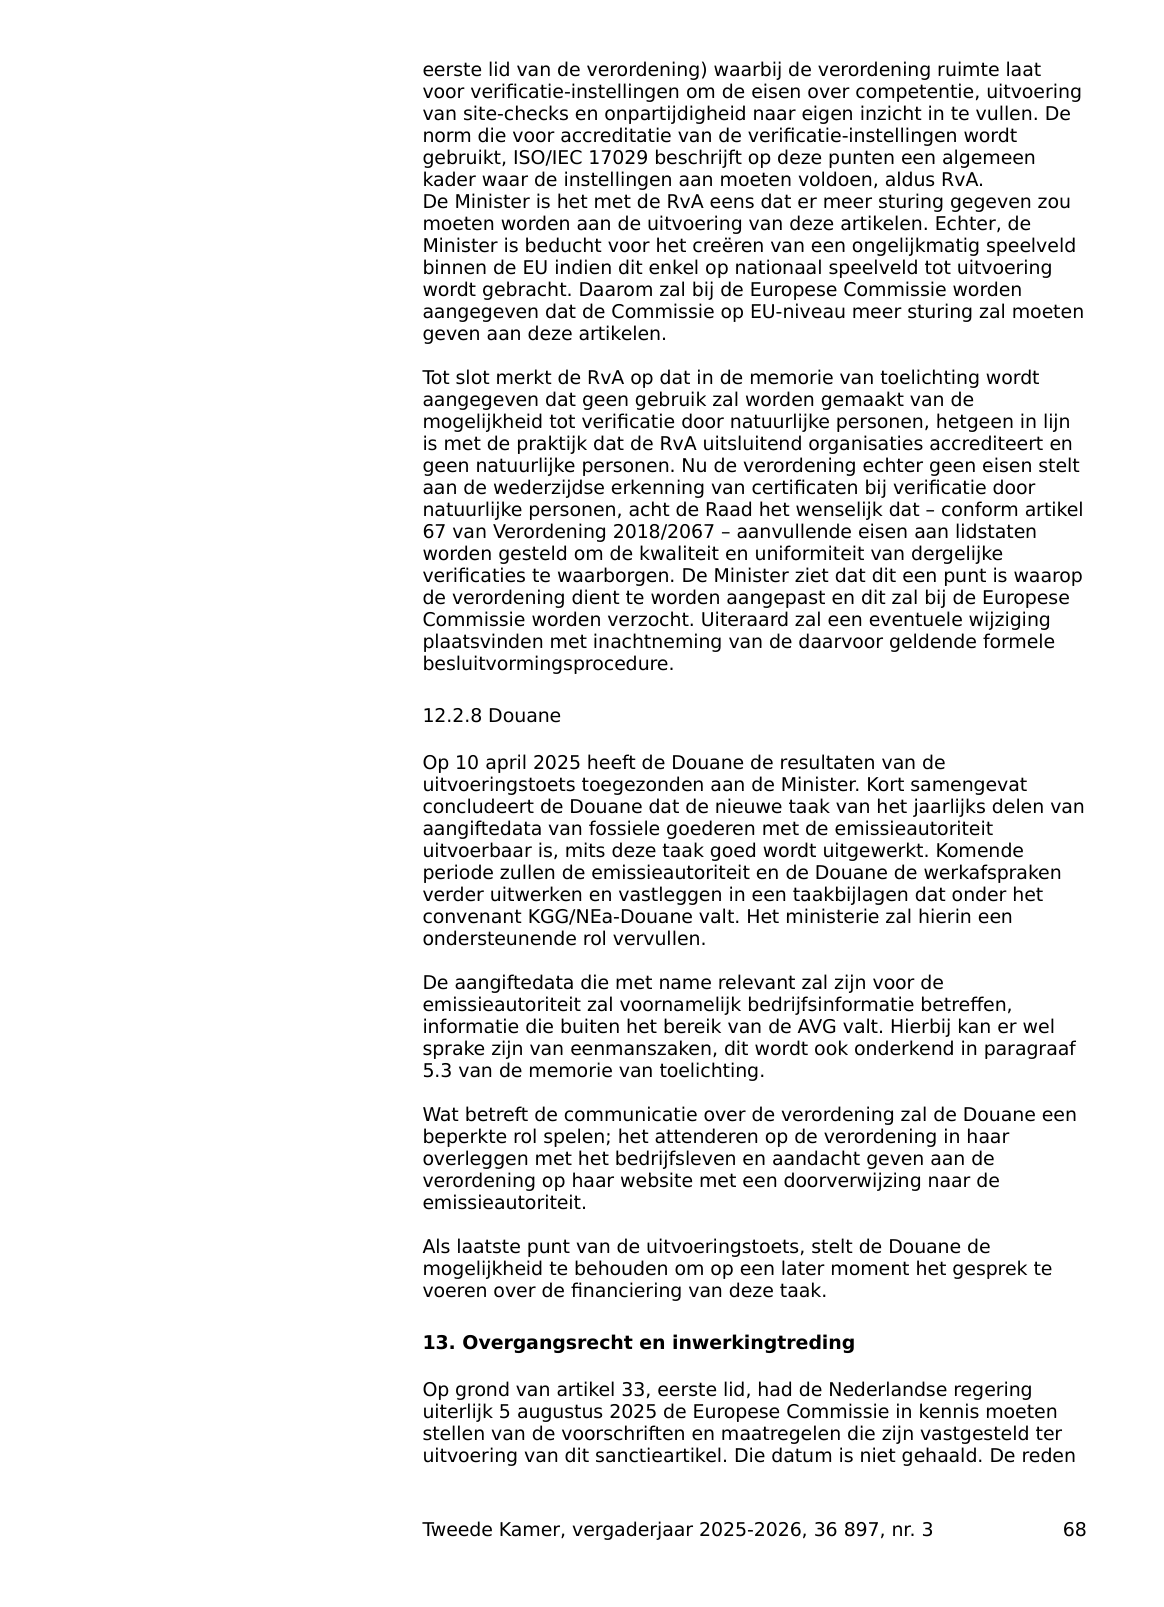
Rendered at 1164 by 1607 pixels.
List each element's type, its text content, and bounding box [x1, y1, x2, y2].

text Op 10 april 2025 heeft de Douane de resultaten van de uitvoeringstoets toegezonden aan de Minister. Kort samengevat concludeert de Douane dat de nieuwe taak van het jaarlijks delen van aangiftedata van fossiele goederen met de emissieautoriteit uitvoerbaar is, mits deze taak goed wordt uitgewerkt. Komende periode zullen de emissieautoriteit en de Douane de werkafspraken verder uitwerken en vastleggen in een taakbijlagen dat onder het convenant KGG/NEa-Douane valt. Het ministerie zal hierin een ondersteunende rol vervullen. [422, 752, 1087, 949]
text De aangiftedata die met name relevant zal zijn voor de emissieautoriteit zal voornamelijk bedrijfsinformatie betreffen, informatie die buiten het bereik van de AVG valt. Hierbij kan er wel sprake zijn van eenmanszaken, dit wordt ook onderkend in paragraaf 5.3 van de memorie van toelichting. [422, 972, 1087, 1082]
text Wat betreft de communicatie over de verordening zal de Douane een beperkte rol spelen; het attenderen op de verordening in haar overleggen met het bedrijfsleven en aandacht geven aan de verordening op haar website met een doorverwijzing naar de emissieautoriteit. [422, 1104, 1087, 1214]
subtitle 12.2.8 Douane [422, 705, 1087, 727]
text Op grond van artikel 33, eerste lid, had de Nederlandse regering uiterlijk 5 augustus 2025 de Europese Commissie in kennis moeten stellen van de voorschriften en maatregelen die zijn vastgesteld ter uitvoering van dit sanctieartikel. Die datum is niet gehaald. De reden [422, 1379, 1087, 1467]
subtitle 13. Overgangsrecht en inwerkingtreding [422, 1332, 1087, 1354]
text Als laatste punt van de uitvoeringstoets, stelt de Douane de mogelijkheid te behouden om op een later moment het gesprek te voeren over de financiering van deze taak. [422, 1236, 1087, 1302]
text Tot slot merkt de RvA op dat in de memorie van toelichting wordt aangegeven dat geen gebruik zal worden gemaakt van de mogelijkheid tot verificatie door natuurlijke personen, hetgeen in lijn is met de praktijk dat de RvA uitsluitend organisaties accrediteert en geen natuurlijke personen. Nu de verordening echter geen eisen stelt aan de wederzijdse erkenning van certificaten bij verificatie door natuurlijke personen, acht de Raad het wenselijk dat – conform artikel 67 van Verordening 2018/2067 – aanvullende eisen aan lidstaten worden gesteld om de kwaliteit en uniformiteit van dergelijke verificaties te waarborgen. De Minister ziet dat dit een punt is waarop de verordening dient te worden aangepast en dit zal bij de Europese Commissie worden verzocht. Uiteraard zal een eventuele wijziging plaatsvinden met inachtneming van de daarvoor geldende formele besluitvormingsprocedure. [422, 367, 1087, 675]
text eerste lid van de verordening) waarbij de verordening ruimte laat voor verificatie-instellingen om de eisen over competentie, uitvoering van site-checks en onpartijdigheid naar eigen inzicht in te vullen. De norm die voor accreditatie van de verificatie-instellingen wordt gebruikt, ISO/IEC 17029 beschrijft op deze punten een algemeen kader waar de instellingen aan moeten voldoen, aldus RvA. [422, 59, 1087, 191]
text De Minister is het met de RvA eens dat er meer sturing gegeven zou moeten worden aan de uitvoering van deze artikelen. Echter, de Minister is beducht voor het creëren van een ongelijkmatig speelveld binnen de EU indien dit enkel op nationaal speelveld tot uitvoering wordt gebracht. Daarom zal bij de Europese Commissie worden aangegeven dat de Commissie op EU-niveau meer sturing zal moeten geven aan deze artikelen. [422, 191, 1087, 345]
